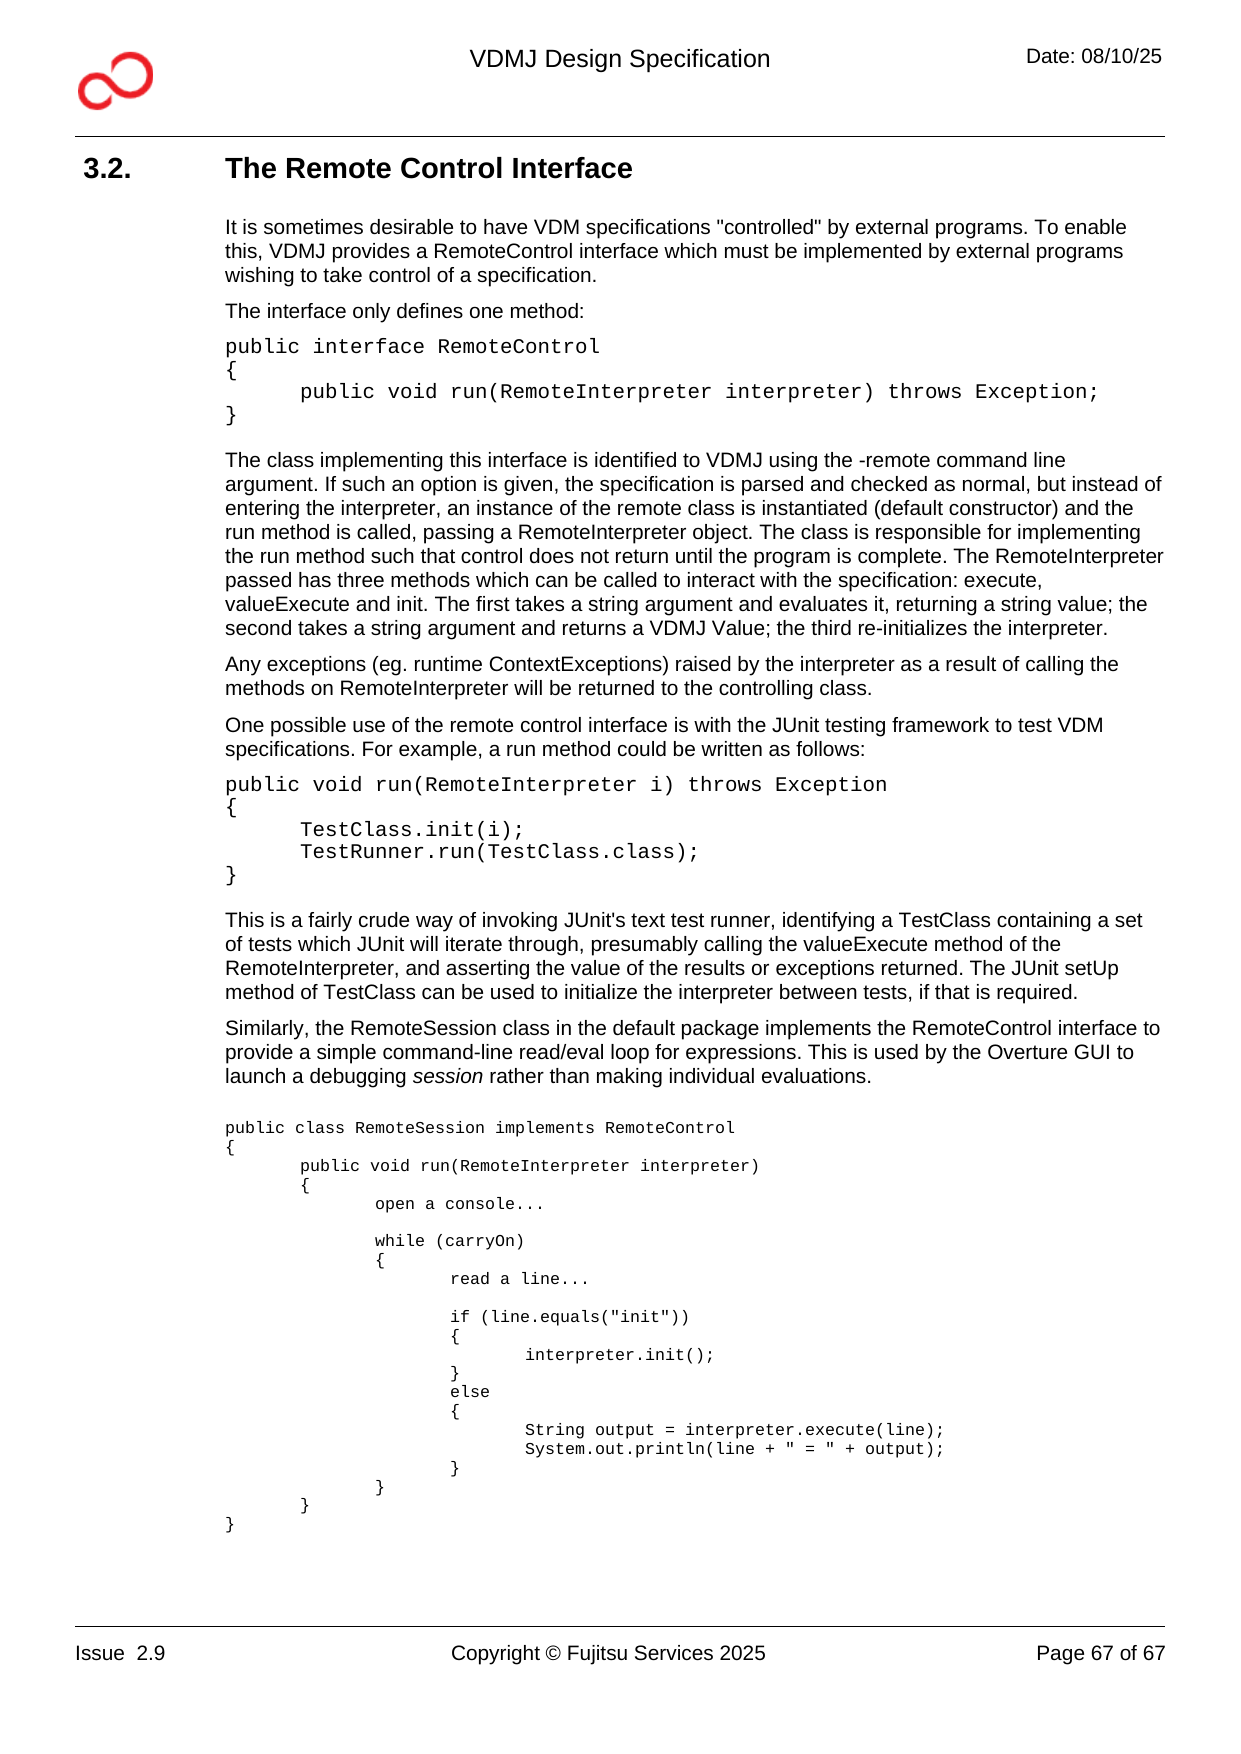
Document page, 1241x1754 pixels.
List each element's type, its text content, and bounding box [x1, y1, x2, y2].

text System.out.println(line + " = " + output); [225, 1440, 1165, 1459]
text } [225, 863, 1165, 886]
text { [225, 1327, 1165, 1346]
text { [225, 1139, 1165, 1158]
text public void run(RemoteInterpreter interpreter) [225, 1158, 1165, 1176]
text { [225, 1403, 1165, 1422]
text } [225, 1459, 1165, 1478]
text public void run(RemoteInterpreter i) throws Exception [225, 773, 1165, 796]
text public interface RemoteControl [225, 336, 1165, 358]
text Similarly, the RemoteSession class in the default package implements the RemoteControl interface to provide a simple command-line read/eval loop for expressions. This is used by the Overture GUI to launch a debugging session rather than making individual evaluations. [225, 1017, 1165, 1088]
text } [225, 1497, 1165, 1516]
text else [225, 1384, 1165, 1403]
text { [225, 1176, 1165, 1195]
text Any exceptions (eg. runtime ContextExceptions) raised by the interpreter as a result of calling the methods on RemoteInterpreter will be returned to the controlling class. [225, 652, 1165, 700]
text { [225, 358, 1165, 381]
text public class RemoteSession implements RemoteControl [225, 1120, 1165, 1139]
text { [225, 796, 1165, 818]
text if (line.equals("init")) [225, 1308, 1165, 1327]
text while (carryOn) [225, 1233, 1165, 1252]
text This is a fairly crude way of invoking JUnit's text test runner, identifying a TestClass containing a set of tests which JUnit will iterate through, presumably calling the valueExecute method of the RemoteInterpreter, and asserting the value of the results or exceptions returned. The JUnit setUp method of TestClass can be used to initialize the interpreter between tests, if that is required. [225, 908, 1165, 1004]
text } [225, 1365, 1165, 1384]
text open a console... [225, 1195, 1165, 1214]
text The class implementing this interface is identified to VDMJ using the -remote command line argument. If such an option is given, the specification is parsed and checked as normal, but instead of entering the interpreter, an instance of the remote class is instantiated (default constructor) and the run method is called, passing a RemoteInterpreter object. The class is responsible for implementing the run method such that control does not return until the program is complete. The RemoteInterpreter passed has three methods which can be called to interact with the specification: execute, valueExecute and init. The first takes a string argument and evaluates it, returning a string value; the second takes a string argument and returns a VDMJ Value; the third re-initializes the interpreter. [225, 448, 1165, 640]
picture [78, 44, 153, 120]
text TestRunner.run(TestClass.class); [225, 841, 1165, 863]
text The interface only defines one method: [225, 299, 1165, 323]
text } [225, 1516, 1165, 1535]
text { [225, 1252, 1165, 1271]
text TestClass.init(i); [225, 818, 1165, 841]
subtitle The Remote Control Interface [75, 152, 1165, 185]
text It is sometimes desirable to have VDM specifications "controlled" by external programs. To enable this, VDMJ provides a RemoteControl interface which must be implemented by external programs wishing to take control of a specification. [225, 215, 1165, 287]
text public void run(RemoteInterpreter interpreter) throws Exception; [225, 381, 1165, 403]
text } [225, 1478, 1165, 1497]
text interpreter.init(); [225, 1346, 1165, 1365]
text String output = interpreter.execute(line); [225, 1422, 1165, 1440]
text One possible use of the remote control interface is with the JUnit testing framework to test VDM specifications. For example, a run method could be written as follows: [225, 713, 1165, 761]
text } [225, 403, 1165, 426]
text read a line... [225, 1271, 1165, 1289]
